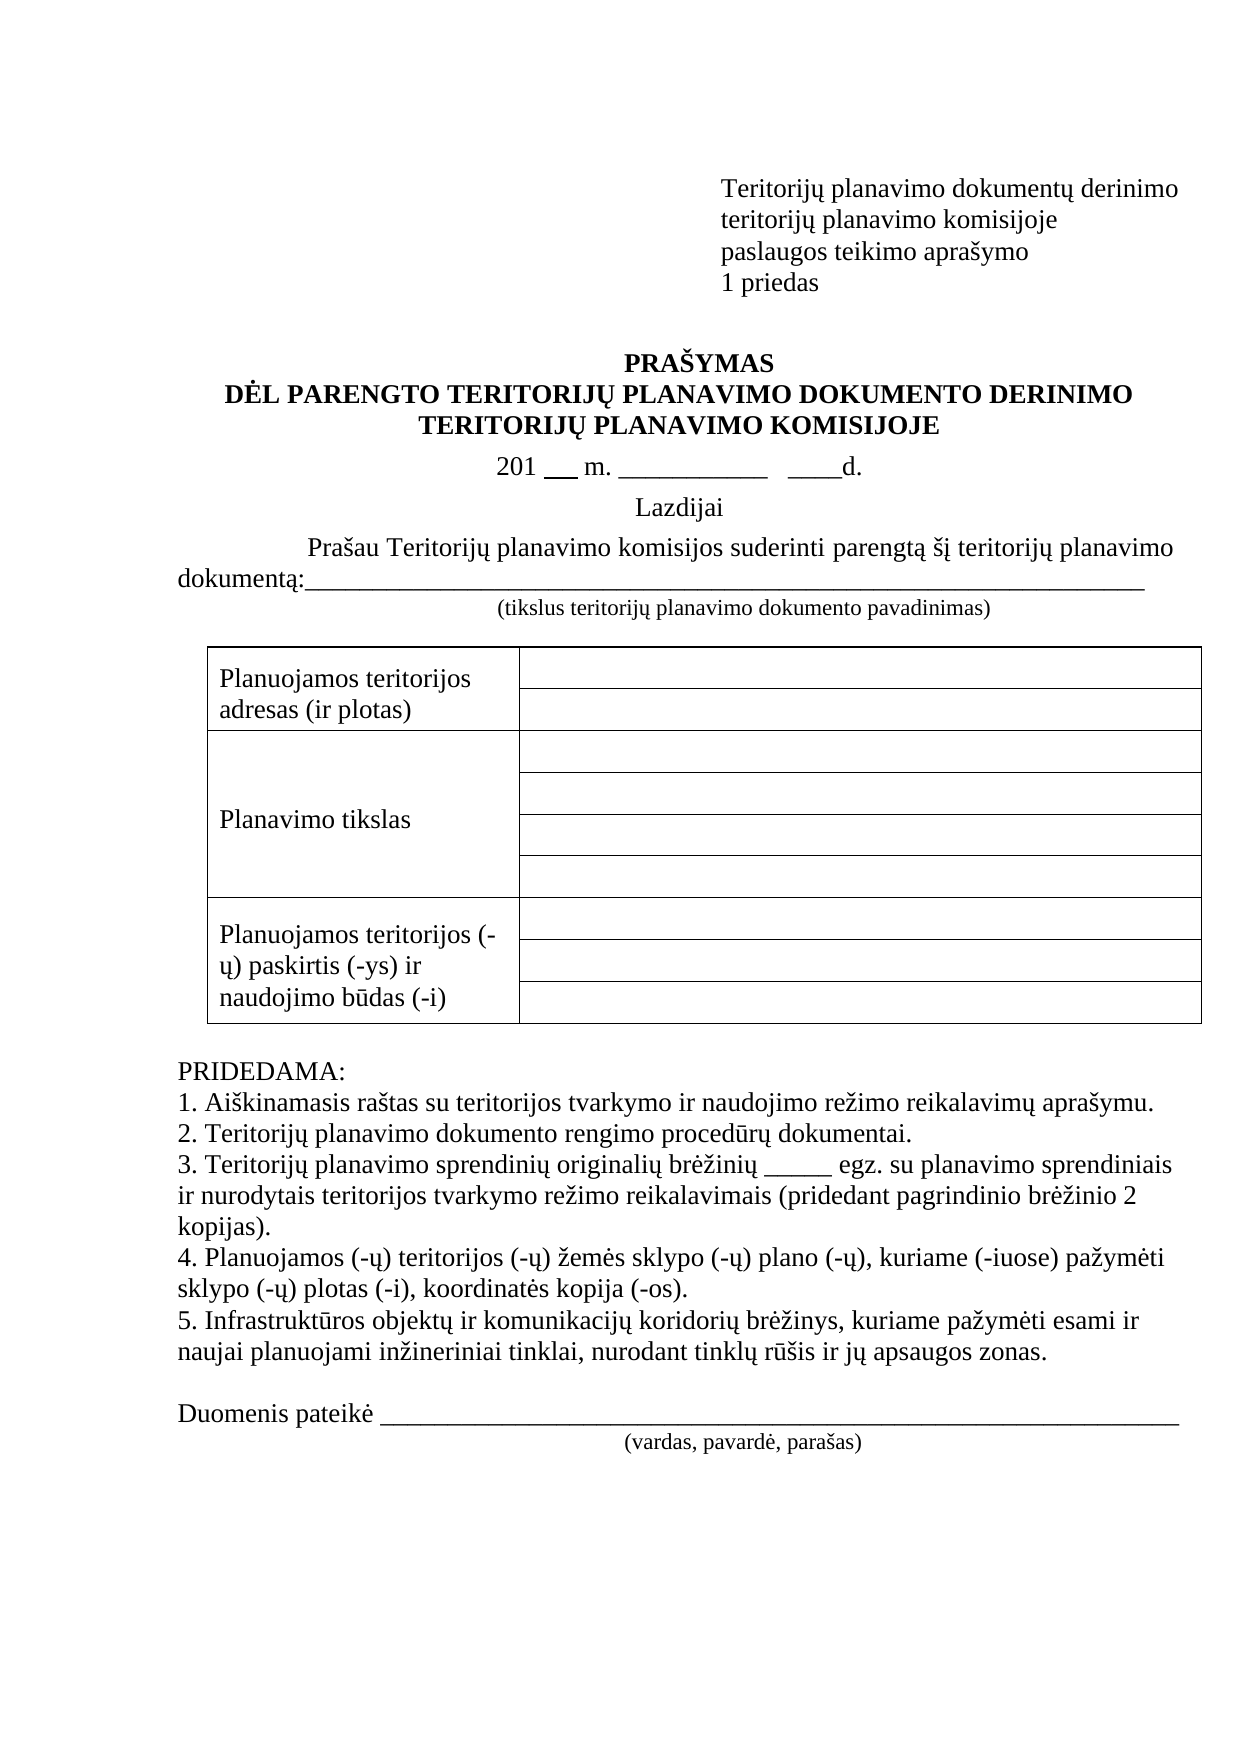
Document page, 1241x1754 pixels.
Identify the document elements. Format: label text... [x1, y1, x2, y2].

table_cell [520, 815, 1201, 855]
table_cell [520, 731, 1201, 772]
table_cell [520, 773, 1201, 813]
table_cell [520, 982, 1201, 1022]
text DĖL PARENGTO TERITORIJŲ PLANAVIMO DOKUMENTO DERINIMO [177, 378, 1181, 409]
text (vardas, pavardė, parašas) [177, 1428, 1181, 1455]
text 5. Infrastruktūros objektų ir komunikacijų koridorių brėžinys, kuriame pažymėti esami ir naujai planuojami inžineriniai tinklai, nurodant tinklų rūšis ir jų apsaugos zonas. [177, 1304, 1181, 1366]
text PRIDEDAMA: [177, 1054, 1181, 1086]
table_cell [520, 898, 1201, 939]
text 2. Teritorijų planavimo dokumento rengimo procedūrų dokumentai. [177, 1117, 1181, 1148]
table_cell Planuojamos teritorijos (-ų) paskirtis (-ys) ir naudojimo būdas (-i) [208, 898, 519, 1022]
text Duomenis pateikė ___________________________________________________________ [177, 1397, 1181, 1428]
text PRAŠYMAS [177, 347, 1181, 378]
table_cell [520, 940, 1201, 981]
table_cell [520, 856, 1201, 897]
text 1. Aiškinamasis raštas su teritorijos tvarkymo ir naudojimo režimo reikalavimų aprašymu. [177, 1086, 1181, 1117]
table_header [520, 648, 1201, 688]
text Lazdijai [177, 491, 1181, 522]
table_cell [520, 689, 1201, 730]
table_cell Planavimo tikslas [208, 731, 519, 897]
text paslaugos teikimo aprašymo [721, 235, 1181, 266]
text Teritorijų planavimo dokumentų derinimo teritorijų planavimo komisijoje [721, 172, 1181, 235]
text 1 priedas [721, 266, 1181, 297]
table_header Planuojamos teritorijos adresas (ir plotas) [208, 648, 519, 730]
text Prašau Teritorijų planavimo komisijos suderinti parengtą šį teritorijų planavimo dokumentą:______________________________________________________________ [177, 531, 1181, 594]
text TERITORIJŲ PLANAVIMO KOMISIJOJE [177, 409, 1181, 440]
text 4. Planuojamos (-ų) teritorijos (-ų) žemės sklypo (-ų) plano (-ų), kuriame (-iuose) pažymėti sklypo (-ų) plotas (-i), koordinatės kopija (-os). [177, 1241, 1181, 1304]
text 3. Teritorijų planavimo sprendinių originalių brėžinių _____ egz. su planavimo sprendiniais ir nurodytais teritorijos tvarkymo režimo reikalavimais (pridedant pagrindinio brėžinio 2 kopijas). [177, 1148, 1181, 1241]
text 201 m. ___________ ____d. [177, 450, 1181, 481]
text (tikslus teritorijų planavimo dokumento pavadinimas) [177, 594, 1181, 620]
